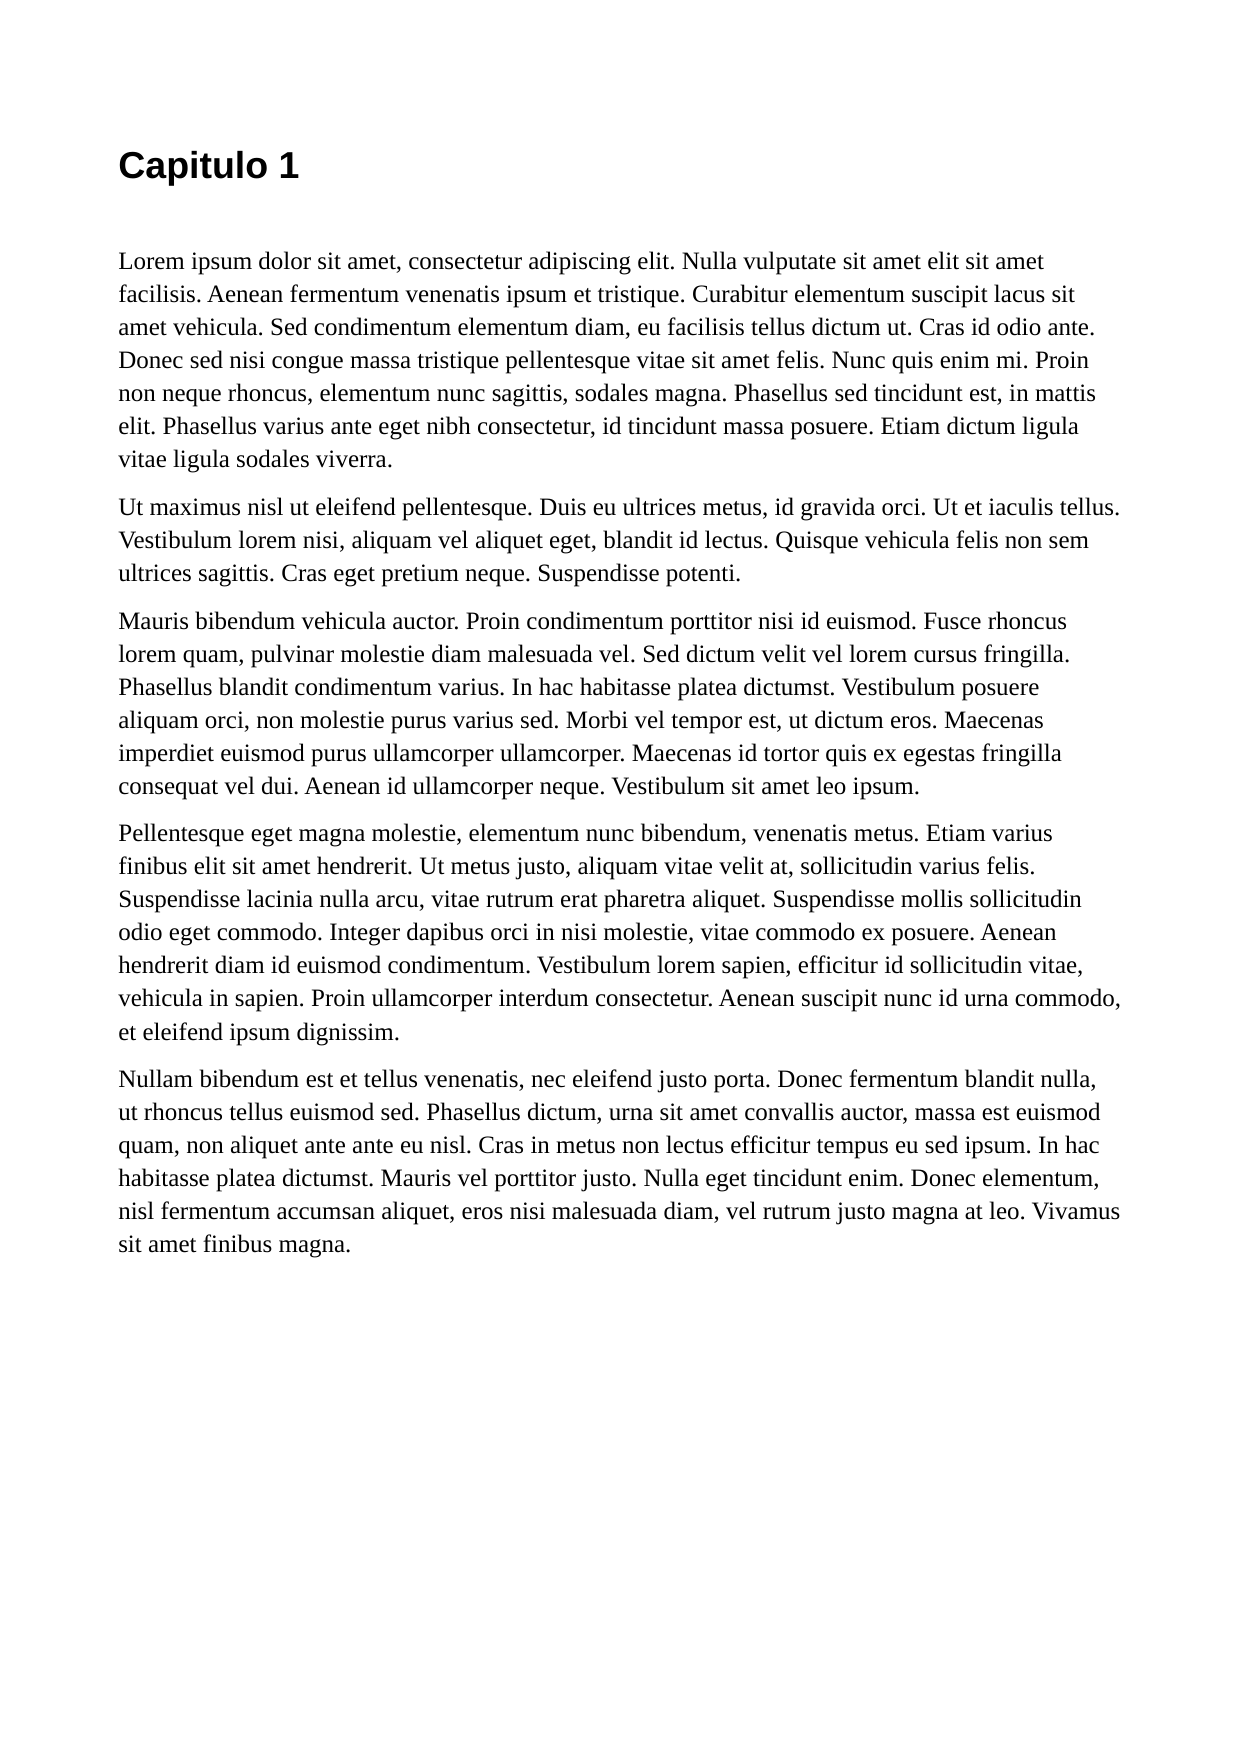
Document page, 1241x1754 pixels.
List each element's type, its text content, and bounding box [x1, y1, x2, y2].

text Lorem ipsum dolor sit amet, consectetur adipiscing elit. Nulla vulputate sit amet elit sit amet facilisis. Aenean fermentum venenatis ipsum et tristique. Curabitur elementum suscipit lacus sit amet vehicula. Sed condimentum elementum diam, eu facilisis tellus dictum ut. Cras id odio ante. Donec sed nisi congue massa tristique pellentesque vitae sit amet felis. Nunc quis enim mi. Proin non neque rhoncus, elementum nunc sagittis, sodales magna. Phasellus sed tincidunt est, in mattis elit. Phasellus varius ante eget nibh consectetur, id tincidunt massa posuere. Etiam dictum ligula vitae ligula sodales viverra. [118, 246, 1122, 473]
subtitle Capitulo 1 [118, 143, 1122, 186]
text Pellentesque eget magna molestie, elementum nunc bibendum, venenatis metus. Etiam varius finibus elit sit amet hendrerit. Ut metus justo, aliquam vitae velit at, sollicitudin varius felis. Suspendisse lacinia nulla arcu, vitae rutrum erat pharetra aliquet. Suspendisse mollis sollicitudin odio eget commodo. Integer dapibus orci in nisi molestie, vitae commodo ex posuere. Aenean hendrerit diam id euismod condimentum. Vestibulum lorem sapien, efficitur id sollicitudin vitae, vehicula in sapien. Proin ullamcorper interdum consectetur. Aenean suscipit nunc id urna commodo, et eleifend ipsum dignissim. [118, 818, 1122, 1045]
text Nullam bibendum est et tellus venenatis, nec eleifend justo porta. Donec fermentum blandit nulla, ut rhoncus tellus euismod sed. Phasellus dictum, urna sit amet convallis auctor, massa est euismod quam, non aliquet ante ante eu nisl. Cras in metus non lectus efficitur tempus eu sed ipsum. In hac habitasse platea dictumst. Mauris vel porttitor justo. Nulla eget tincidunt enim. Donec elementum, nisl fermentum accumsan aliquet, eros nisi malesuada diam, vel rutrum justo magna at leo. Vivamus sit amet finibus magna. [118, 1064, 1122, 1258]
text Mauris bibendum vehicula auctor. Proin condimentum porttitor nisi id euismod. Fusce rhoncus lorem quam, pulvinar molestie diam malesuada vel. Sed dictum velit vel lorem cursus fringilla. Phasellus blandit condimentum varius. In hac habitasse platea dictumst. Vestibulum posuere aliquam orci, non molestie purus varius sed. Morbi vel tempor est, ut dictum eros. Maecenas imperdiet euismod purus ullamcorper ullamcorper. Maecenas id tortor quis ex egestas fringilla consequat vel dui. Aenean id ullamcorper neque. Vestibulum sit amet leo ipsum. [118, 606, 1122, 799]
text Ut maximus nisl ut eleifend pellentesque. Duis eu ultrices metus, id gravida orci. Ut et iaculis tellus. Vestibulum lorem nisi, aliquam vel aliquet eget, blandit id lectus. Quisque vehicula felis non sem ultrices sagittis. Cras eget pretium neque. Suspendisse potenti. [118, 492, 1122, 587]
